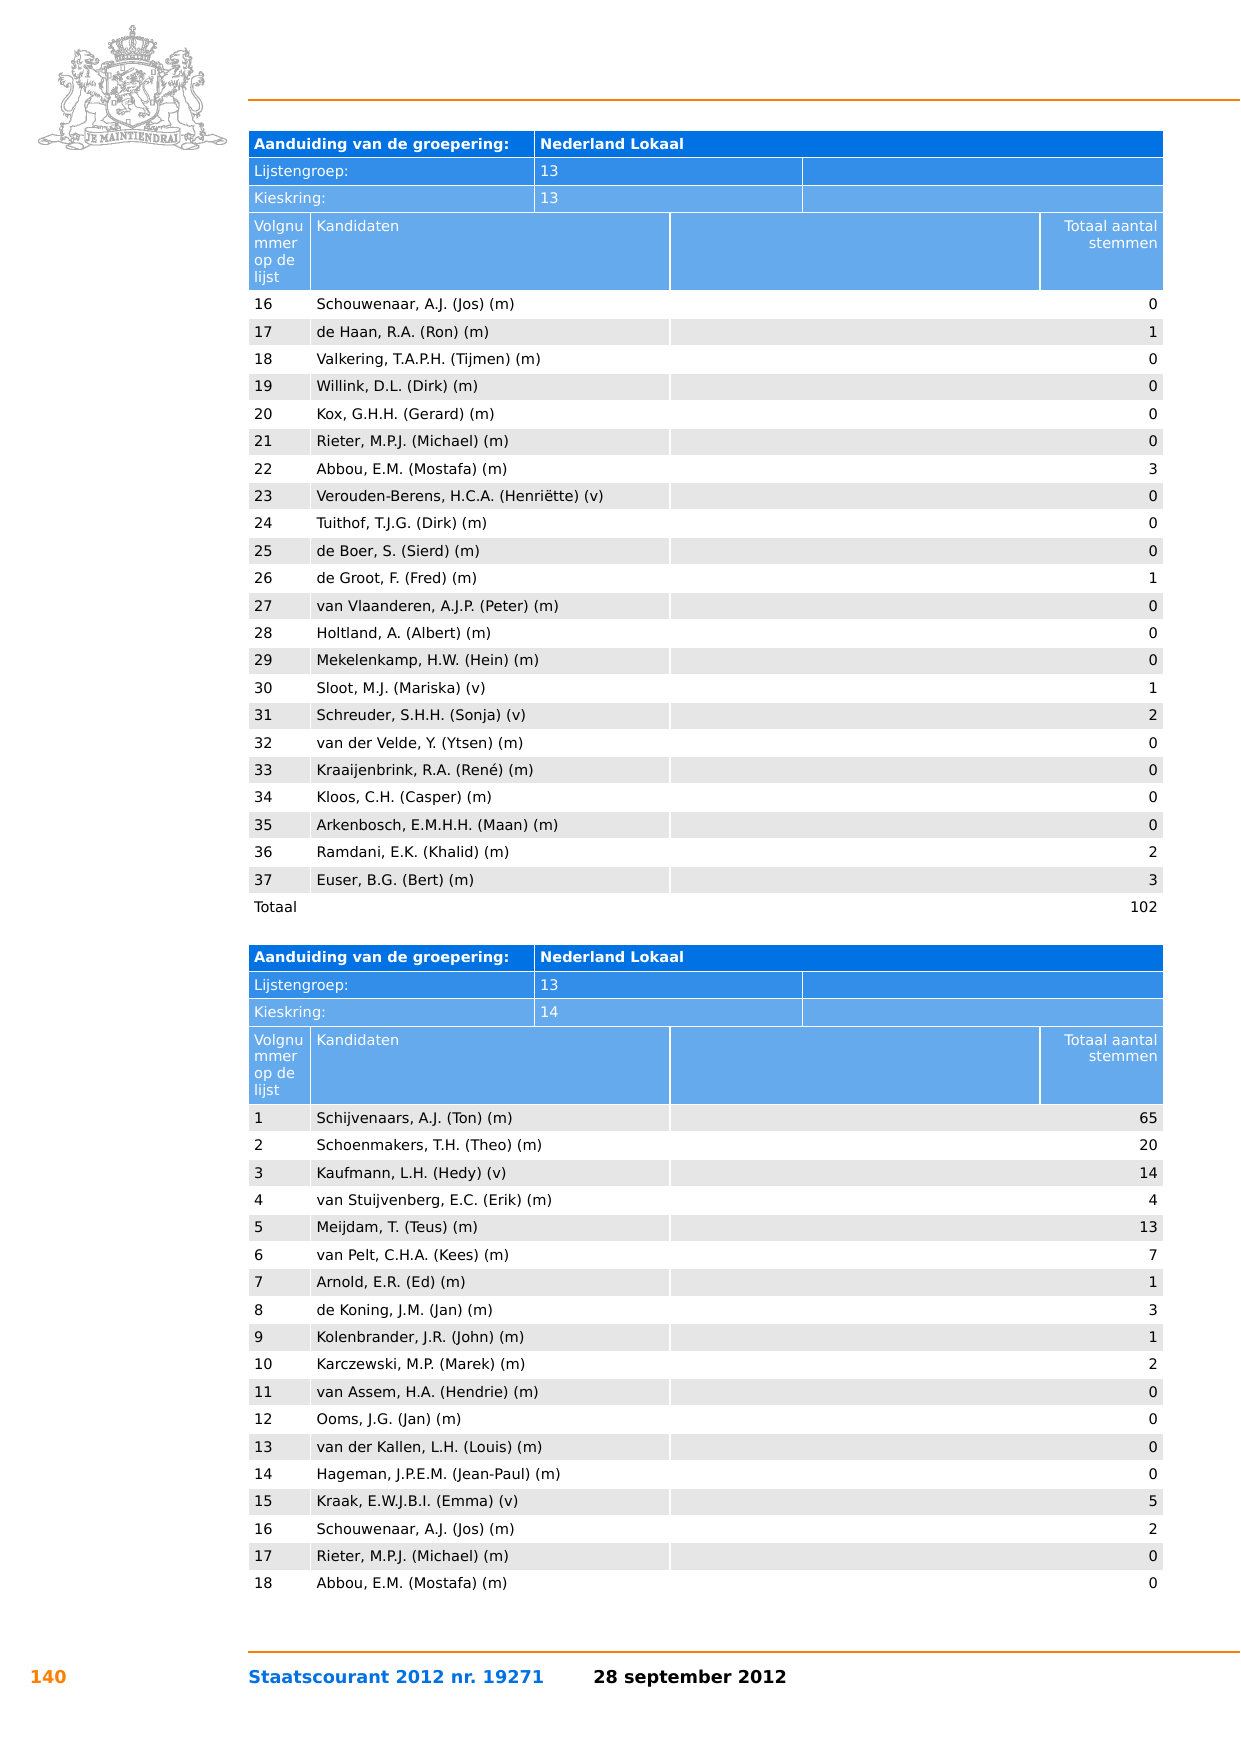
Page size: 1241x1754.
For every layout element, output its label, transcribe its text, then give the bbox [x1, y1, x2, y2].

table_cell 2 [671, 1352, 1163, 1378]
table_cell 2 [671, 703, 1163, 729]
table_cell 1 [671, 1269, 1163, 1296]
table_header Aanduiding van de groepering: [249, 131, 534, 157]
table_cell Kieskring: [249, 186, 534, 212]
table_cell de Groot, F. (Fred) (m) [311, 565, 669, 592]
table_cell 18 [249, 1571, 310, 1597]
table_cell 4 [671, 1187, 1163, 1213]
table_cell 2 [671, 1516, 1163, 1542]
table_cell 30 [249, 675, 310, 701]
table_cell 13 [249, 1434, 310, 1460]
table_cell 0 [671, 1461, 1163, 1487]
table_cell 25 [249, 538, 310, 564]
table_cell 3 [249, 1160, 310, 1186]
table_cell Rieter, M.P.J. (Michael) (m) [311, 429, 669, 455]
table_cell 5 [671, 1489, 1163, 1515]
table_cell 19 [249, 374, 310, 400]
table_cell 10 [249, 1352, 310, 1378]
table_cell 3 [671, 456, 1163, 482]
table_cell 0 [671, 374, 1163, 400]
table_cell 13 [671, 1215, 1163, 1241]
table_cell de Boer, S. (Sierd) (m) [311, 538, 669, 564]
table_cell 2 [671, 839, 1163, 866]
table_cell 0 [671, 1543, 1163, 1570]
table_cell Tuithof, T.J.G. (Dirk) (m) [311, 511, 669, 537]
table_cell 36 [249, 839, 310, 866]
table_cell van der Kallen, L.H. (Louis) (m) [311, 1434, 669, 1460]
table_cell Kloos, C.H. (Casper) (m) [311, 785, 669, 811]
table_cell 0 [671, 1571, 1163, 1597]
table_cell 20 [671, 1133, 1163, 1159]
table_cell Totaal aantal stemmen [1041, 213, 1163, 290]
table_cell 0 [671, 483, 1163, 509]
table_header Nederland Lokaal [535, 945, 1163, 971]
table_cell Lijstengroep: [249, 972, 534, 998]
table_cell 28 [249, 620, 310, 647]
table_cell Kandidaten [311, 213, 669, 290]
table_cell 17 [249, 319, 310, 345]
table_cell Kaufmann, L.H. (Hedy) (v) [311, 1160, 669, 1186]
table_cell 4 [249, 1187, 310, 1213]
table_cell van Pelt, C.H.A. (Kees) (m) [311, 1242, 669, 1268]
table_header Aanduiding van de groepering: [249, 945, 534, 971]
table_cell 65 [671, 1105, 1163, 1131]
table_cell 0 [671, 346, 1163, 373]
table_header Nederland Lokaal [535, 131, 1163, 157]
table_cell 5 [249, 1215, 310, 1241]
table_cell 8 [249, 1297, 310, 1323]
table_cell 13 [535, 186, 802, 212]
table_cell 0 [671, 593, 1163, 619]
table_cell Meijdam, T. (Teus) (m) [311, 1215, 669, 1241]
table_cell 0 [671, 1379, 1163, 1405]
table_cell 11 [249, 1379, 310, 1405]
table_cell Abbou, E.M. (Mostafa) (m) [311, 1571, 669, 1597]
picture [38, 25, 227, 150]
table_cell Schouwenaar, A.J. (Jos) (m) [311, 1516, 669, 1542]
table_cell Verouden-Berens, H.C.A. (Henriëtte) (v) [311, 483, 669, 509]
table_cell 7 [249, 1269, 310, 1296]
table_cell 0 [671, 538, 1163, 564]
table_cell Kox, G.H.H. (Gerard) (m) [311, 401, 669, 427]
table_cell 0 [671, 757, 1163, 783]
table_cell 35 [249, 812, 310, 838]
table_cell 1 [249, 1105, 310, 1131]
table_cell 17 [249, 1543, 310, 1570]
table_cell 21 [249, 429, 310, 455]
table_cell 24 [249, 511, 310, 537]
table_cell 13 [535, 158, 802, 185]
table_cell [803, 972, 1163, 998]
table_cell [803, 186, 1163, 212]
table_cell 9 [249, 1324, 310, 1351]
table_cell [803, 999, 1163, 1026]
table_cell Kieskring: [249, 999, 534, 1026]
table_cell Ooms, J.G. (Jan) (m) [311, 1406, 669, 1433]
table_cell 29 [249, 648, 310, 674]
table_cell 0 [671, 812, 1163, 838]
table_cell Totaal [249, 894, 669, 921]
table_cell Schreuder, S.H.H. (Sonja) (v) [311, 703, 669, 729]
table_cell 3 [671, 1297, 1163, 1323]
table_cell Schouwenaar, A.J. (Jos) (m) [311, 291, 669, 318]
table_cell Rieter, M.P.J. (Michael) (m) [311, 1543, 669, 1570]
table_cell 0 [671, 429, 1163, 455]
table_cell 23 [249, 483, 310, 509]
table_cell 34 [249, 785, 310, 811]
table_cell Kolenbrander, J.R. (John) (m) [311, 1324, 669, 1351]
table_cell de Haan, R.A. (Ron) (m) [311, 319, 669, 345]
table_cell van Stuijvenberg, E.C. (Erik) (m) [311, 1187, 669, 1213]
table_cell 31 [249, 703, 310, 729]
table_cell 3 [671, 867, 1163, 893]
table_cell 0 [671, 648, 1163, 674]
table_cell Euser, B.G. (Bert) (m) [311, 867, 669, 893]
table_cell [803, 158, 1163, 185]
table_cell 2 [249, 1133, 310, 1159]
table_cell 12 [249, 1406, 310, 1433]
table_cell 15 [249, 1489, 310, 1515]
table_cell 14 [535, 999, 802, 1026]
table_cell van Vlaanderen, A.J.P. (Peter) (m) [311, 593, 669, 619]
table_cell 16 [249, 291, 310, 318]
table_cell Mekelenkamp, H.W. (Hein) (m) [311, 648, 669, 674]
table_cell 0 [671, 1406, 1163, 1433]
table_cell Arnold, E.R. (Ed) (m) [311, 1269, 669, 1296]
table_cell Kraaijenbrink, R.A. (René) (m) [311, 757, 669, 783]
table_cell 16 [249, 1516, 310, 1542]
table_cell [671, 1027, 1039, 1104]
table_cell 0 [671, 785, 1163, 811]
table_cell Sloot, M.J. (Mariska) (v) [311, 675, 669, 701]
table_cell 6 [249, 1242, 310, 1268]
table_cell Totaal aantal stemmen [1041, 1027, 1163, 1104]
table_cell Schijvenaars, A.J. (Ton) (m) [311, 1105, 669, 1131]
table_cell 18 [249, 346, 310, 373]
table_cell van der Velde, Y. (Ytsen) (m) [311, 730, 669, 756]
table_cell Schoenmakers, T.H. (Theo) (m) [311, 1133, 669, 1159]
table_cell 102 [671, 894, 1163, 921]
table_cell Ramdani, E.K. (Khalid) (m) [311, 839, 669, 866]
table_cell Hageman, J.P.E.M. (Jean-Paul) (m) [311, 1461, 669, 1487]
table_cell 22 [249, 456, 310, 482]
table_cell 27 [249, 593, 310, 619]
table_cell Lijstengroep: [249, 158, 534, 185]
table_cell 37 [249, 867, 310, 893]
table_cell 0 [671, 730, 1163, 756]
table_cell 0 [671, 291, 1163, 318]
table_cell 14 [671, 1160, 1163, 1186]
table_cell Kraak, E.W.J.B.I. (Emma) (v) [311, 1489, 669, 1515]
table_cell 32 [249, 730, 310, 756]
table_cell Karczewski, M.P. (Marek) (m) [311, 1352, 669, 1378]
table_cell Holtland, A. (Albert) (m) [311, 620, 669, 647]
table_cell 1 [671, 675, 1163, 701]
table_cell Valkering, T.A.P.H. (Tijmen) (m) [311, 346, 669, 373]
table_cell Arkenbosch, E.M.H.H. (Maan) (m) [311, 812, 669, 838]
table_cell 1 [671, 565, 1163, 592]
table_cell 20 [249, 401, 310, 427]
table_cell van Assem, H.A. (Hendrie) (m) [311, 1379, 669, 1405]
table_cell de Koning, J.M. (Jan) (m) [311, 1297, 669, 1323]
table_cell 26 [249, 565, 310, 592]
table_cell Volgnummer op de lijst [249, 213, 310, 290]
table_cell 0 [671, 1434, 1163, 1460]
table_cell 13 [535, 972, 802, 998]
table_cell 33 [249, 757, 310, 783]
table_cell 1 [671, 1324, 1163, 1351]
table_cell 0 [671, 401, 1163, 427]
table_cell 7 [671, 1242, 1163, 1268]
table_cell Abbou, E.M. (Mostafa) (m) [311, 456, 669, 482]
table_cell Volgnummer op de lijst [249, 1027, 310, 1104]
table_cell Kandidaten [311, 1027, 669, 1104]
table_cell 0 [671, 620, 1163, 647]
table_cell Willink, D.L. (Dirk) (m) [311, 374, 669, 400]
table_cell 0 [671, 511, 1163, 537]
table_cell 1 [671, 319, 1163, 345]
table_cell 14 [249, 1461, 310, 1487]
table_cell [671, 213, 1039, 290]
